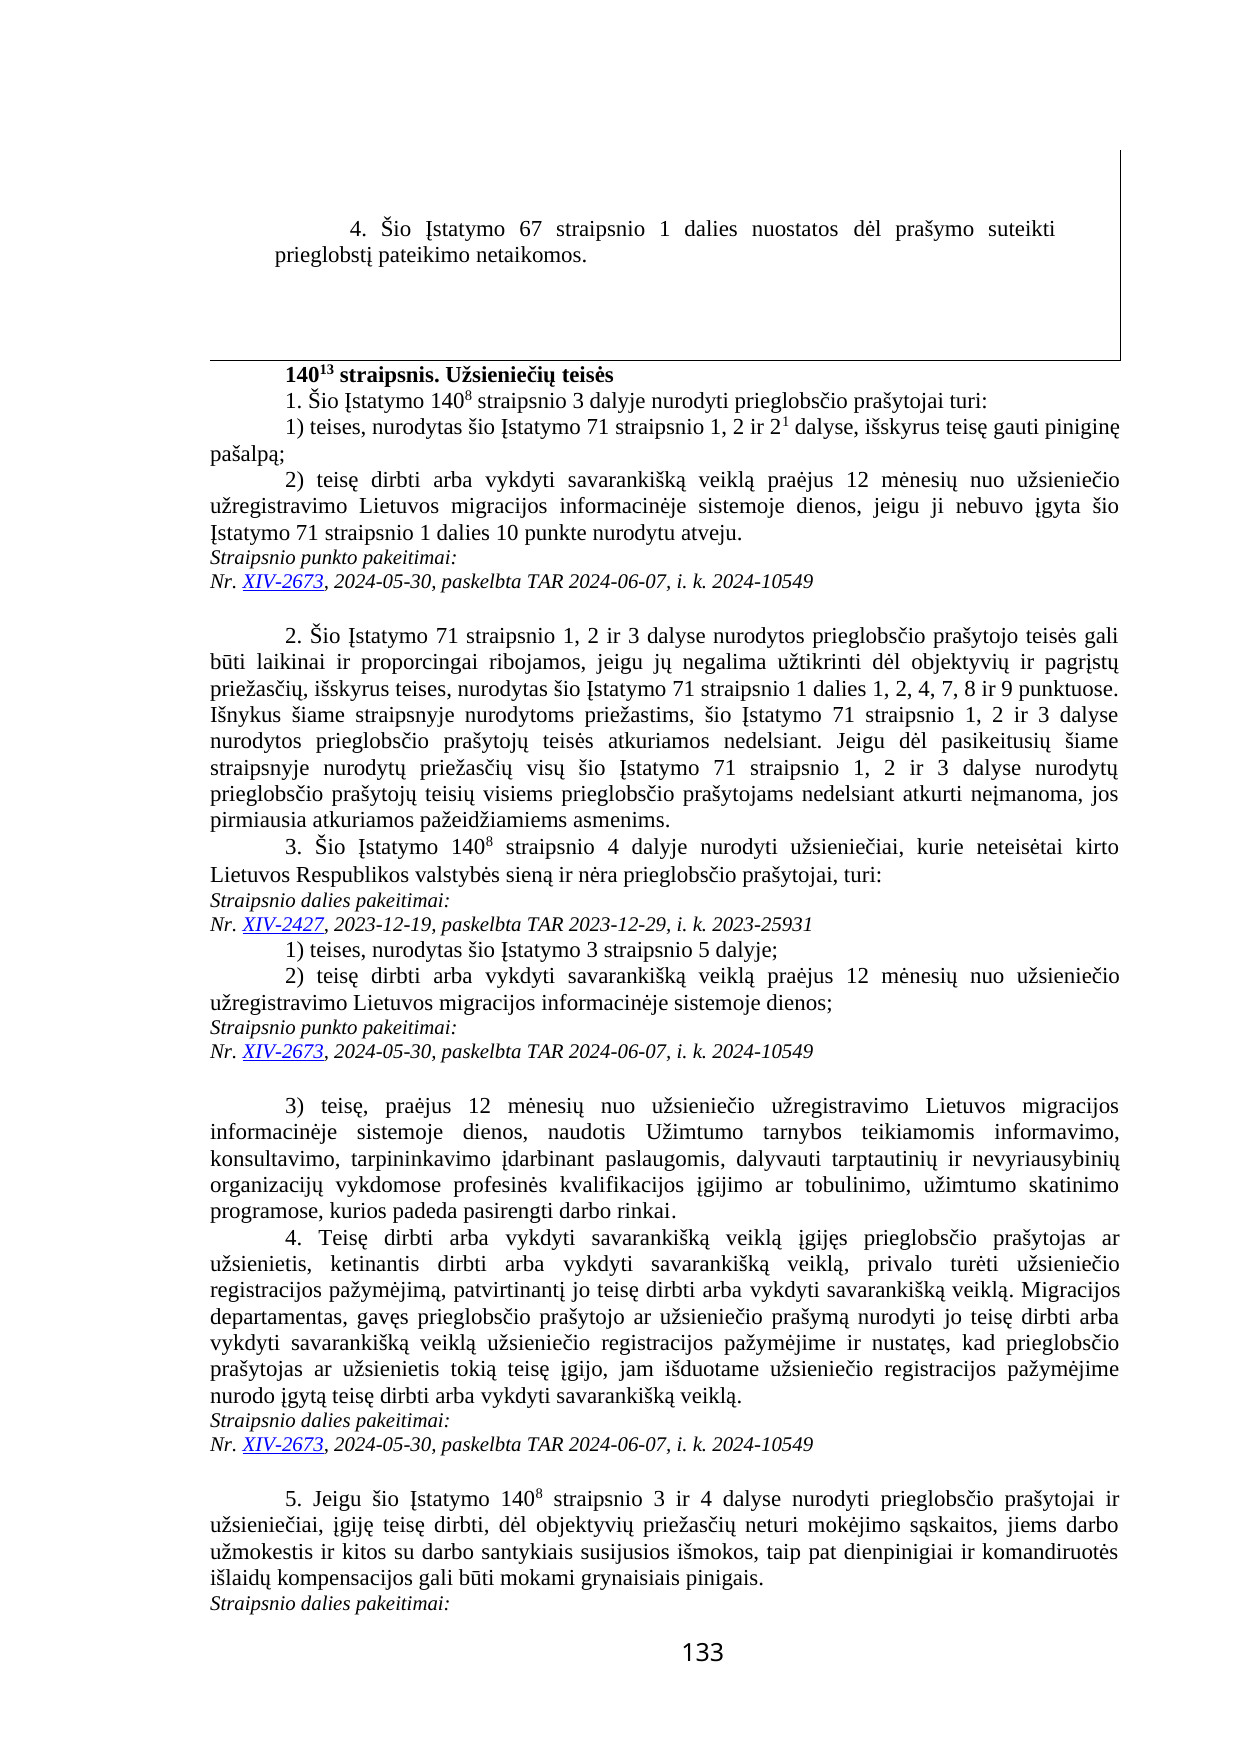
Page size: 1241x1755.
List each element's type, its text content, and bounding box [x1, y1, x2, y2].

text Straipsnio punkto pakeitimai: [210, 1015, 1120, 1039]
text Straipsnio dalies pakeitimai: [210, 1591, 1120, 1614]
text 1) teises, nurodytas šio Įstatymo 71 straipsnio 1, 2 ir 21 dalyse, išskyrus teisę gauti piniginę pašalpą; [210, 413, 1120, 466]
text 14013 straipsnis. Užsieniečių teisės [210, 361, 1120, 387]
text Nr. XIV-2673, 2024-05-30, paskelbta TAR 2024-06-07, i. k. 2024-10549 [210, 569, 1120, 593]
text 2) teisę dirbti arba vykdyti savarankišką veiklą praėjus 12 mėnesių nuo užsieniečio užregistravimo Lietuvos migracijos informacinėje sistemoje dienos; [210, 962, 1120, 1015]
text 5. Jeigu šio Įstatymo 1408 straipsnio 3 ir 4 dalyse nurodyti prieglobsčio prašytojai ir užsieniečiai, įgiję teisę dirbti, dėl objektyvių priežasčių neturi mokėjimo sąskaitos, jiems darbo užmokestis ir kitos su darbo santykiais susijusios išmokos, taip pat dienpinigiai ir komandiruotės išlaidų kompensacijos gali būti mokami grynaisiais pinigais. [210, 1485, 1120, 1591]
text 2) teisę dirbti arba vykdyti savarankišką veiklą praėjus 12 mėnesių nuo užsieniečio užregistravimo Lietuvos migracijos informacinėje sistemoje dienos, jeigu ji nebuvo įgyta šio Įstatymo 71 straipsnio 1 dalies 10 punkte nurodytu atveju. [210, 466, 1120, 545]
text 4. Teisę dirbti arba vykdyti savarankišką veiklą įgijęs prieglobsčio prašytojas ar užsienietis, ketinantis dirbti arba vykdyti savarankišką veiklą, privalo turėti užsieniečio registracijos pažymėjimą, patvirtinantį jo teisę dirbti arba vykdyti savarankišką veiklą. Migracijos departamentas, gavęs prieglobsčio prašytojo ar užsieniečio prašymą nurodyti jo teisę dirbti arba vykdyti savarankišką veiklą užsieniečio registracijos pažymėjime ir nustatęs, kad prieglobsčio prašytojas ar užsienietis tokią teisę įgijo, jam išduotame užsieniečio registracijos pažymėjime nurodo įgytą teisę dirbti arba vykdyti savarankišką veiklą. [210, 1224, 1120, 1408]
text 3) teisę, praėjus 12 mėnesių nuo užsieniečio užregistravimo Lietuvos migracijos informacinėje sistemoje dienos, naudotis Užimtumo tarnybos teikiamomis informavimo, konsultavimo, tarpininkavimo įdarbinant paslaugomis, dalyvauti tarptautinių ir nevyriausybinių organizacijų vykdomose profesinės kvalifikacijos įgijimo ar tobulinimo, užimtumo skatinimo programose, kurios padeda pasirengti darbo rinkai. [210, 1092, 1120, 1224]
text 1) teises, nurodytas šio Įstatymo 3 straipsnio 5 dalyje; [210, 936, 1120, 962]
text Nr. XIV-2427, 2023-12-19, paskelbta TAR 2023-12-29, i. k. 2023-25931 [210, 912, 1120, 936]
text Nr. XIV-2673, 2024-05-30, paskelbta TAR 2024-06-07, i. k. 2024-10549 [210, 1432, 1120, 1456]
text Straipsnio dalies pakeitimai: [210, 888, 1120, 912]
text Nr. XIV-2673, 2024-05-30, paskelbta TAR 2024-06-07, i. k. 2024-10549 [210, 1039, 1120, 1063]
text 1. Šio Įstatymo 1408 straipsnio 3 dalyje nurodyti prieglobsčio prašytojai turi: [210, 387, 1120, 413]
text 3. Šio Įstatymo 1408 straipsnio 4 dalyje nurodyti užsieniečiai, kurie neteisėtai kirto Lietuvos Respublikos valstybės sieną ir nėra prieglobsčio prašytojai, turi: [210, 833, 1120, 888]
text 2. Šio Įstatymo 71 straipsnio 1, 2 ir 3 dalyse nurodytos prieglobsčio prašytojo teisės gali būti laikinai ir proporcingai ribojamos, jeigu jų negalima užtikrinti dėl objektyvių ir pagrįstų priežasčių, išskyrus teises, nurodytas šio Įstatymo 71 straipsnio 1 dalies 1, 2, 4, 7, 8 ir 9 punktuose. Išnykus šiame straipsnyje nurodytoms priežastims, šio Įstatymo 71 straipsnio 1, 2 ir 3 dalyse nurodytos prieglobsčio prašytojų teisės atkuriamos nedelsiant. Jeigu dėl pasikeitusių šiame straipsnyje nurodytų priežasčių visų šio Įstatymo 71 straipsnio 1, 2 ir 3 dalyse nurodytų prieglobsčio prašytojų teisių visiems prieglobsčio prašytojams nedelsiant atkurti neįmanoma, jos pirmiausia atkuriamos pažeidžiamiems asmenims. [210, 622, 1120, 833]
text Straipsnio punkto pakeitimai: [210, 545, 1120, 569]
text Straipsnio dalies pakeitimai: [210, 1408, 1120, 1432]
text 4. Šio Įstatymo 67 straipsnio 1 dalies nuostatos dėl prašymo suteikti prieglobstį pateikimo netaikomos. [210, 150, 1120, 267]
